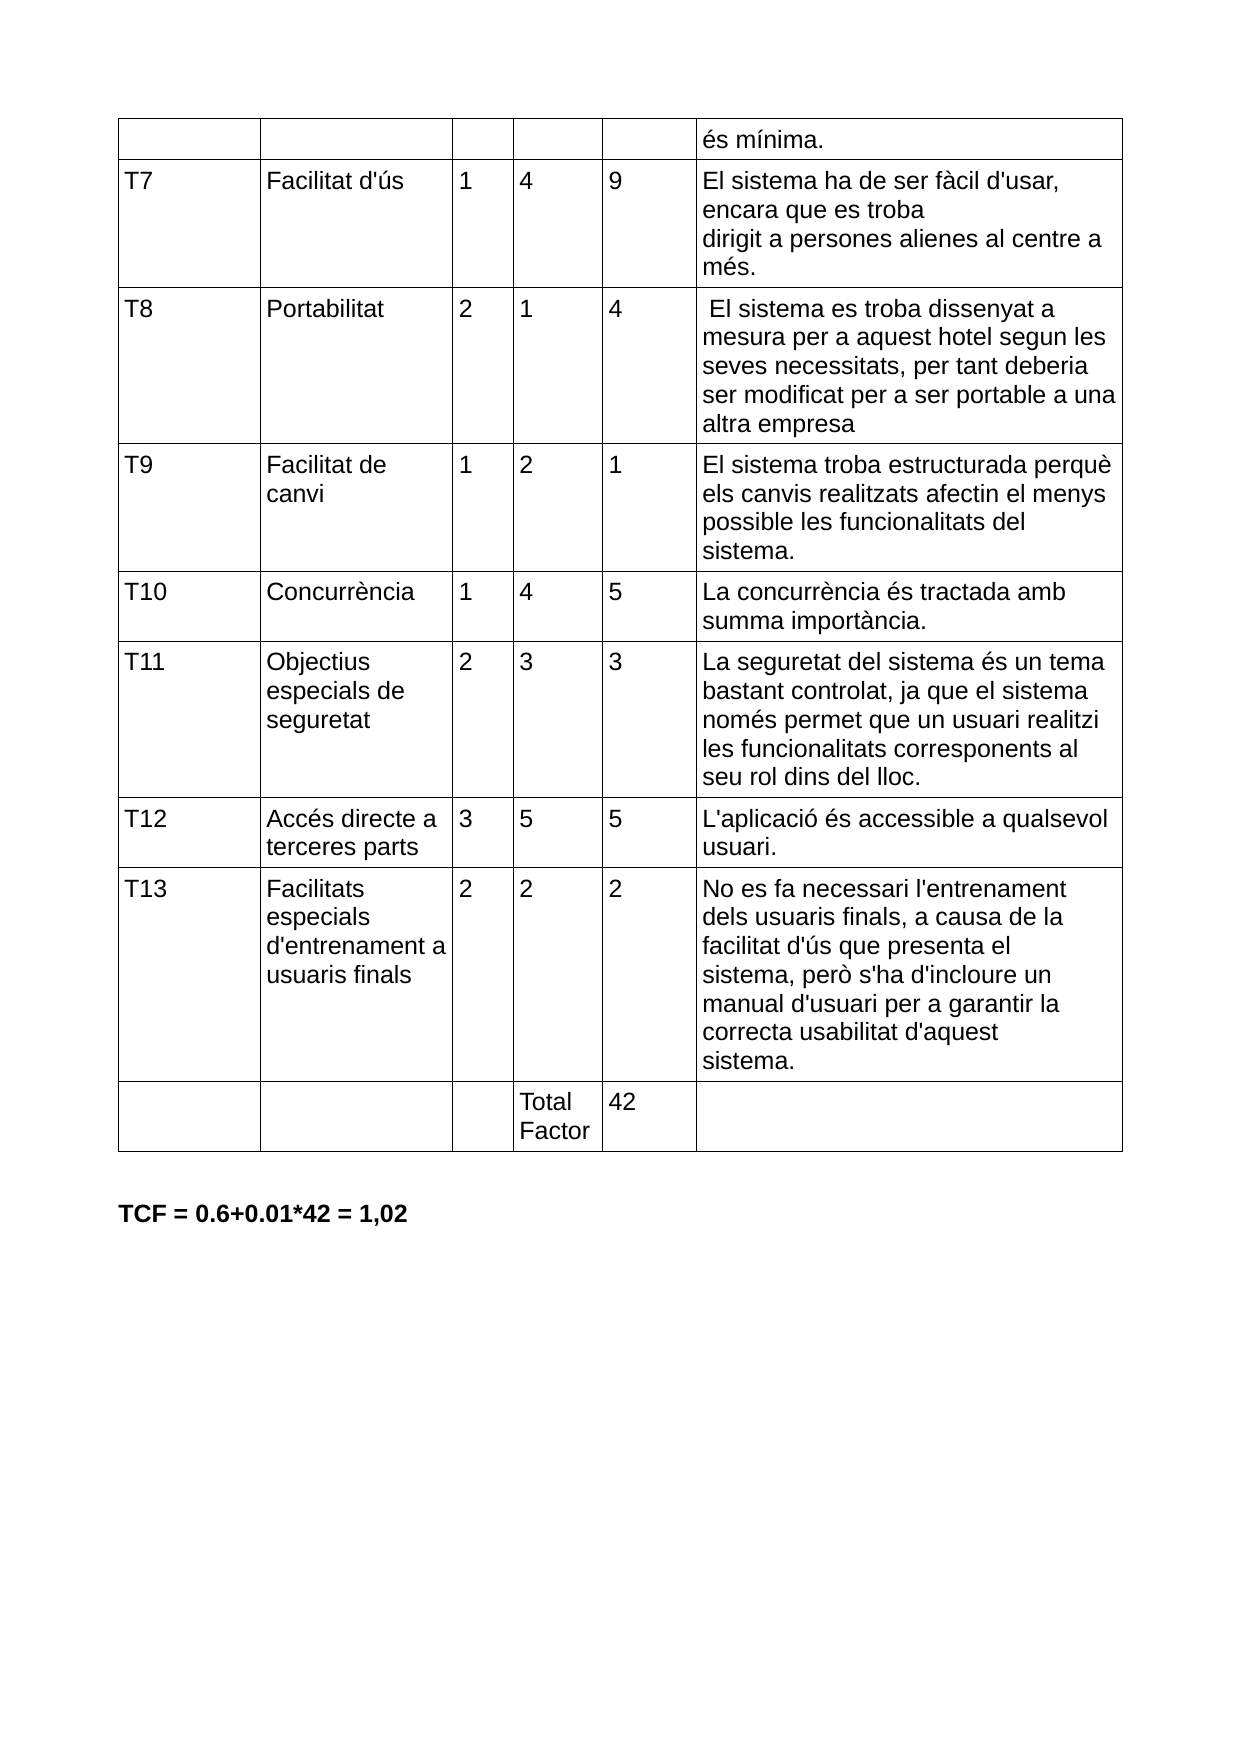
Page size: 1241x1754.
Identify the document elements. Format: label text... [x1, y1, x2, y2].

table_cell 9 [603, 160, 696, 287]
table_cell 1 [453, 444, 513, 571]
table_cell T10 [119, 572, 260, 641]
table_cell 5 [514, 798, 602, 867]
table_cell 3 [453, 798, 513, 867]
table_cell 2 [453, 642, 513, 797]
table_cell T11 [119, 642, 260, 797]
table_cell 3 [603, 642, 696, 797]
table_cell El sistema es troba dissenyat a mesura per a aquest hotel segun les seves necessitats, per tant deberia ser modificat per a ser portable a una altra empresa [697, 288, 1122, 443]
table_cell [119, 119, 260, 159]
table_cell T7 [119, 160, 260, 287]
table_cell [261, 119, 452, 159]
text TCF = 0.6+0.01*42 = 1,02 [118, 1199, 1122, 1228]
table_cell Total Factor [514, 1082, 602, 1151]
table_cell Facilitat d'ús [261, 160, 452, 287]
table_cell 4 [514, 572, 602, 641]
table_cell T9 [119, 444, 260, 571]
table_cell Facilitat de canvi [261, 444, 452, 571]
table_cell Accés directe a terceres parts [261, 798, 452, 867]
table_cell Portabilitat [261, 288, 452, 443]
table_cell 1 [603, 444, 696, 571]
table_cell 4 [514, 160, 602, 287]
table_cell [261, 1082, 452, 1151]
table_cell 1 [453, 572, 513, 641]
table_cell 3 [514, 642, 602, 797]
table_cell 2 [453, 288, 513, 443]
table_cell T13 [119, 868, 260, 1081]
table_cell [453, 119, 513, 159]
table_cell La seguretat del sistema és un tema bastant controlat, ja que el sistema només permet que un usuari realitzi les funcionalitats corresponents al seu rol dins del lloc. [697, 642, 1122, 797]
table_cell 5 [603, 572, 696, 641]
table_cell El sistema troba estructurada perquè els canvis realitzats afectin el menys possible les funcionalitats del sistema. [697, 444, 1122, 571]
table_cell 42 [603, 1082, 696, 1151]
table_cell 5 [603, 798, 696, 867]
table_cell 2 [514, 444, 602, 571]
table_cell La concurrència és tractada amb summa importància. [697, 572, 1122, 641]
table_cell [453, 1082, 513, 1151]
table_cell [514, 119, 602, 159]
table_cell 2 [603, 868, 696, 1081]
table_cell 2 [514, 868, 602, 1081]
table_cell 1 [453, 160, 513, 287]
table_cell [603, 119, 696, 159]
table_cell 2 [453, 868, 513, 1081]
table_cell L'aplicació és accessible a qualsevol usuari. [697, 798, 1122, 867]
table_cell Objectius especials de seguretat [261, 642, 452, 797]
table_cell No es fa necessari l'entrenament dels usuaris finals, a causa de la facilitat d'ús que presenta el sistema, però s'ha d'incloure un manual d'usuari per a garantir la correcta usabilitat d'aquest sistema. [697, 868, 1122, 1081]
table_cell Concurrència [261, 572, 452, 641]
table_cell [119, 1082, 260, 1151]
table_cell 1 [514, 288, 602, 443]
table_cell El sistema ha de ser fàcil d'usar, encara que es troba dirigit a persones alienes al centre a més. [697, 160, 1122, 287]
table_cell és mínima. [697, 119, 1122, 159]
table_cell T12 [119, 798, 260, 867]
table_cell [697, 1082, 1122, 1151]
table_cell Facilitats especials d'entrenament a usuaris finals [261, 868, 452, 1081]
table_cell T8 [119, 288, 260, 443]
table_cell 4 [603, 288, 696, 443]
